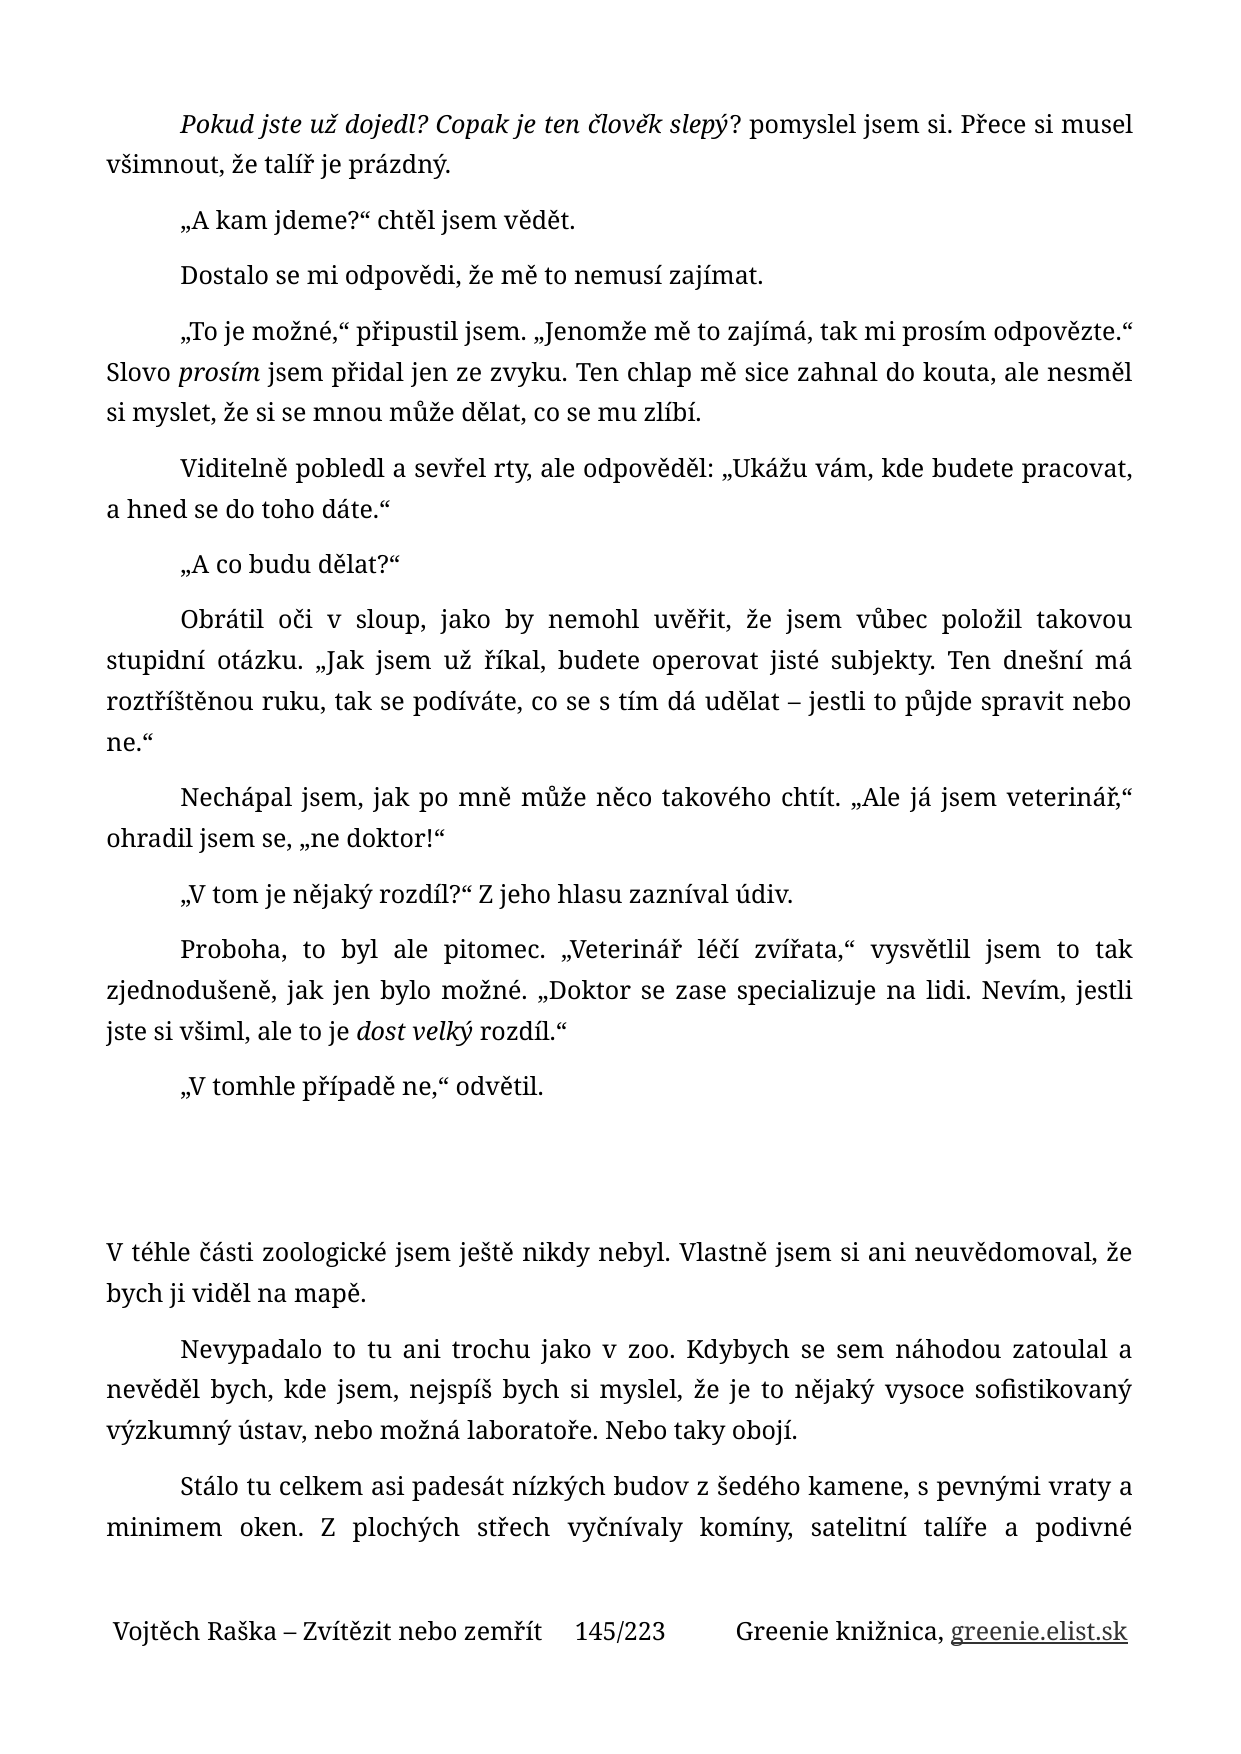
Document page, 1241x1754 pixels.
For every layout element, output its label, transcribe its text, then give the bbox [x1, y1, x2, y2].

text „A kam jdeme?“ chtěl jsem vědět. [106, 202, 1134, 237]
text Obrátil oči v sloup, jako by nemohl uvěřit, že jsem vůbec položil takovou stupidní otázku. „Jak jsem už říkal, budete operovat jisté subjekty. Ten dnešní má roztříštěnou ruku, tak se podíváte, co se s tím dá udělat – jestli to půjde spravit nebo ne.“ [106, 602, 1134, 759]
text Viditelně pobledl a sevřel rty, ale odpověděl: „Ukážu vám, kde budete pracovat, a hned se do toho dáte.“ [106, 450, 1134, 525]
text Nevypadalo to tu ani trochu jako v zoo. Kdybych se sem náhodou zatoulal a nevěděl bych, kde jsem, nejspíš bych si myslel, že je to nějaký vysoce sofistikovaný výzkumný ústav, nebo možná laboratoře. Nebo taky obojí. [106, 1331, 1134, 1447]
text „V tomhle případě ne,“ odvětil. [106, 1069, 1134, 1103]
text „V tom je nějaký rozdíl?“ Z jeho hlasu zazníval údiv. [106, 876, 1134, 910]
text V téhle části zoologické jsem ještě nikdy nebyl. Vlastně jsem si ani neuvědomoval, že bych ji viděl na mapě. [106, 1235, 1134, 1310]
text Stálo tu celkem asi padesát nízkých budov z šedého kamene, s pevnými vraty a minimem oken. Z plochých střech vyčnívaly komíny, satelitní talíře a podivné [106, 1468, 1134, 1543]
text „To je možné,“ připustil jsem. „Jenomže mě to zajímá, tak mi prosím odpovězte.“ Slovo prosím jsem přidal jen ze zvyku. Ten chlap mě sice zahnal do kouta, ale nesměl si myslet, že si se mnou může dělat, co se mu zlíbí. [106, 313, 1134, 429]
text „A co budu dělat?“ [106, 547, 1134, 581]
text Dostalo se mi odpovědi, že mě to nemusí zajímat. [106, 258, 1134, 292]
text Pokud jste už dojedl? Copak je ten člověk slepý? pomyslel jsem si. Přece si musel všimnout, že talíř je prázdný. [106, 106, 1134, 181]
text Proboha, to byl ale pitomec. „Veterinář léčí zvířata,“ vysvětlil jsem to tak zjednodušeně, jak jen bylo možné. „Doktor se zase specializuje na lidi. Nevím, jestli jste si všiml, ale to je dost velký rozdíl.“ [106, 932, 1134, 1047]
text Nechápal jsem, jak po mně může něco takového chtít. „Ale já jsem veterinář,“ ohradil jsem se, „ne doktor!“ [106, 780, 1134, 855]
